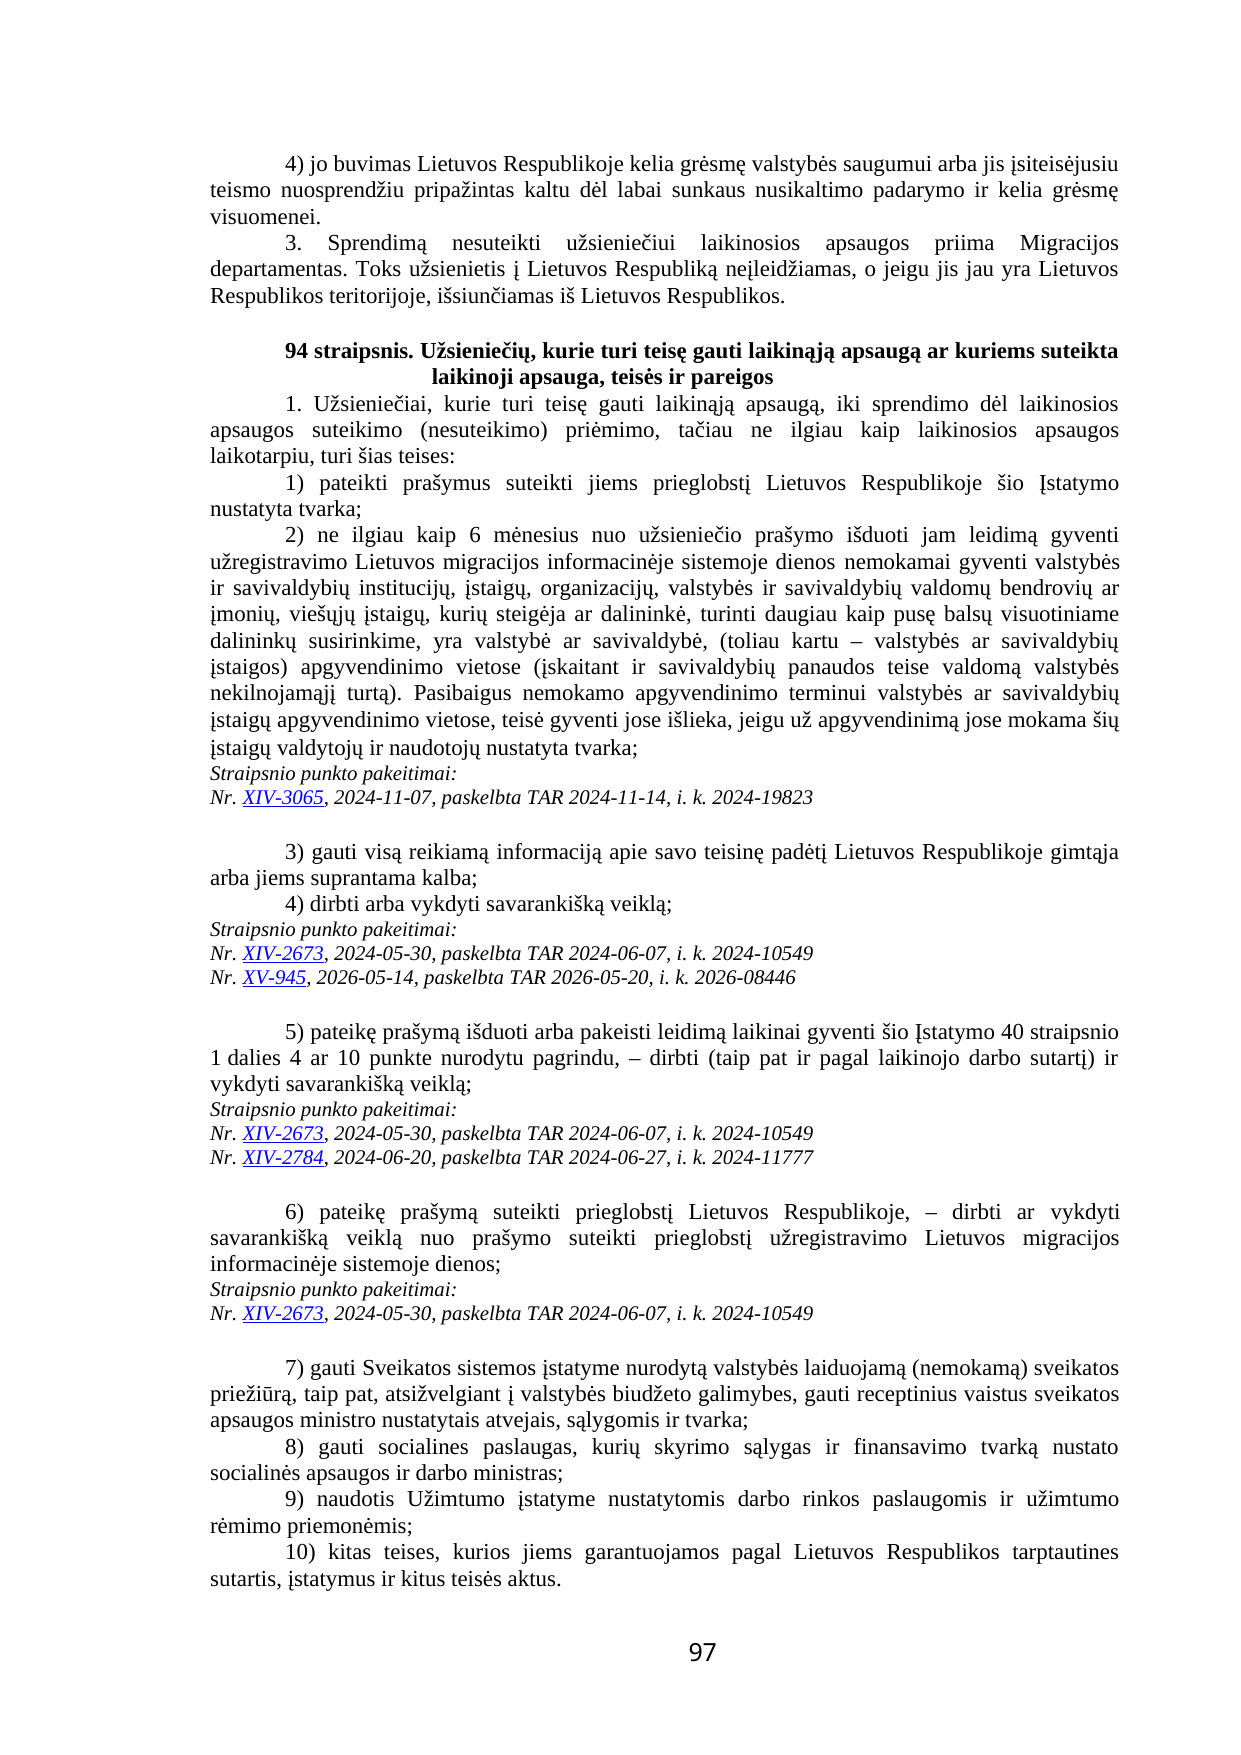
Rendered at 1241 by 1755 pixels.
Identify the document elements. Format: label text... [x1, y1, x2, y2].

text Nr. XIV-2673, 2024-05-30, paskelbta TAR 2024-06-07, i. k. 2024-10549 [210, 941, 1120, 965]
text 10) kitas teises, kurios jiems garantuojamos pagal Lietuvos Respublikos tarptautines sutartis, įstatymus ir kitus teisės aktus. [210, 1538, 1120, 1591]
text Nr. XIV-3065, 2024-11-07, paskelbta TAR 2024-11-14, i. k. 2024-19823 [210, 785, 1120, 809]
text Nr. XIV-2673, 2024-05-30, paskelbta TAR 2024-06-07, i. k. 2024-10549 [210, 1121, 1120, 1145]
text Nr. XV-945, 2026-05-14, paskelbta TAR 2026-05-20, i. k. 2026-08446 [210, 965, 1120, 989]
text 2) ne ilgiau kaip 6 mėnesius nuo užsieniečio prašymo išduoti jam leidimą gyventi užregistravimo Lietuvos migracijos informacinėje sistemoje dienos nemokamai gyventi valstybės ir savivaldybių institucijų, įstaigų, organizacijų, valstybės ir savivaldybių valdomų bendrovių ar įmonių, viešųjų įstaigų, kurių steigėja ar dalininkė, turinti daugiau kaip pusę balsų visuotiniame dalininkų susirinkime, yra valstybė ar savivaldybė, (toliau kartu – valstybės ar savivaldybių įstaigos) apgyvendinimo vietose (įskaitant ir savivaldybių panaudos teise valdomą valstybės nekilnojamąjį turtą). Pasibaigus nemokamo apgyvendinimo terminui valstybės ar savivaldybių įstaigų apgyvendinimo vietose, teisė gyventi jose išlieka, jeigu už apgyvendinimą jose mokama šių įstaigų valdytojų ir naudotojų nustatyta tvarka; [210, 521, 1120, 761]
text 4) jo buvimas Lietuvos Respublikoje kelia grėsmę valstybės saugumui arba jis įsiteisėjusiu teismo nuosprendžiu pripažintas kaltu dėl labai sunkaus nusikaltimo padarymo ir kelia grėsmę visuomenei. [210, 150, 1120, 229]
text 3. Sprendimą nesuteikti užsieniečiui laikinosios apsaugos priima Migracijos departamentas. Toks užsienietis į Lietuvos Respubliką neįleidžiamas, o jeigu jis jau yra Lietuvos Respublikos teritorijoje, išsiunčiamas iš Lietuvos Respublikos. [210, 229, 1120, 308]
text Nr. XIV-2673, 2024-05-30, paskelbta TAR 2024-06-07, i. k. 2024-10549 [210, 1301, 1120, 1325]
text 94 straipsnis. Užsieniečių, kurie turi teisę gauti laikinąją apsaugą ar kuriems suteikta laikinoji apsauga, teisės ir pareigos [285, 337, 1120, 389]
text Nr. XIV-2784, 2024-06-20, paskelbta TAR 2024-06-27, i. k. 2024-11777 [210, 1145, 1120, 1169]
text 5) pateikę prašymą išduoti arba pakeisti leidimą laikinai gyventi šio Įstatymo 40 straipsnio 1 dalies 4 ar 10 punkte nurodytu pagrindu, – dirbti (taip pat ir pagal laikinojo darbo sutartį) ir vykdyti savarankišką veiklą; [210, 1018, 1120, 1097]
text Straipsnio punkto pakeitimai: [210, 1277, 1120, 1301]
text 1) pateikti prašymus suteikti jiems prieglobstį Lietuvos Respublikoje šio Įstatymo nustatyta tvarka; [210, 469, 1120, 521]
text Straipsnio punkto pakeitimai: [210, 1097, 1120, 1121]
text 8) gauti socialines paslaugas, kurių skyrimo sąlygas ir finansavimo tvarką nustato socialinės apsaugos ir darbo ministras; [210, 1433, 1120, 1486]
text 3) gauti visą reikiamą informaciją apie savo teisinę padėtį Lietuvos Respublikoje gimtąja arba jiems suprantama kalba; [210, 838, 1120, 891]
text Straipsnio punkto pakeitimai: [210, 917, 1120, 941]
text 7) gauti Sveikatos sistemos įstatyme nurodytą valstybės laiduojamą (nemokamą) sveikatos priežiūrą, taip pat, atsižvelgiant į valstybės biudžeto galimybes, gauti receptinius vaistus sveikatos apsaugos ministro nustatytais atvejais, sąlygomis ir tvarka; [210, 1354, 1120, 1433]
text 1. Užsieniečiai, kurie turi teisę gauti laikinąją apsaugą, iki sprendimo dėl laikinosios apsaugos suteikimo (nesuteikimo) priėmimo, tačiau ne ilgiau kaip laikinosios apsaugos laikotarpiu, turi šias teises: [210, 389, 1120, 469]
text 9) naudotis Užimtumo įstatyme nustatytomis darbo rinkos paslaugomis ir užimtumo rėmimo priemonėmis; [210, 1486, 1120, 1538]
text 4) dirbti arba vykdyti savarankišką veiklą; [210, 891, 1120, 917]
text 6) pateikę prašymą suteikti prieglobstį Lietuvos Respublikoje, – dirbti ar vykdyti savarankišką veiklą nuo prašymo suteikti prieglobstį užregistravimo Lietuvos migracijos informacinėje sistemoje dienos; [210, 1198, 1120, 1277]
text Straipsnio punkto pakeitimai: [210, 761, 1120, 785]
